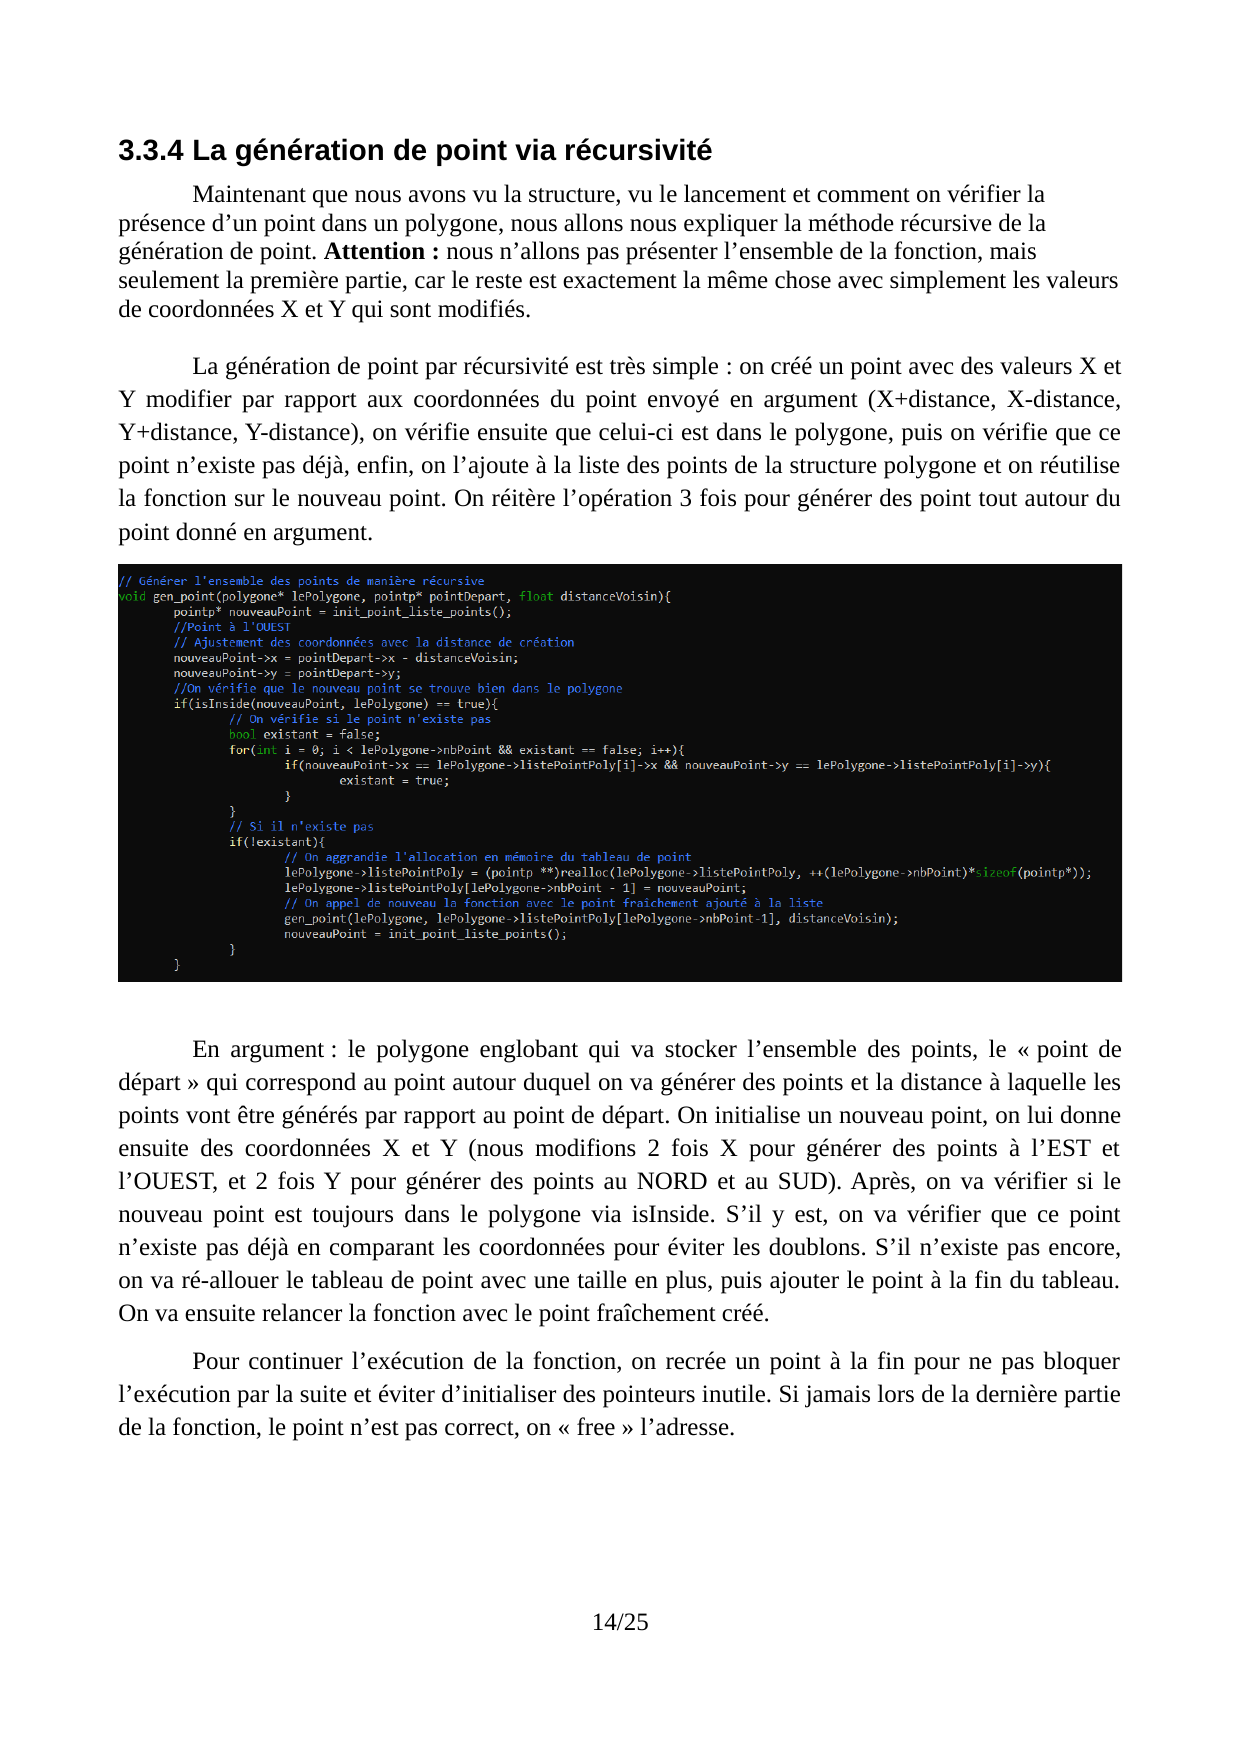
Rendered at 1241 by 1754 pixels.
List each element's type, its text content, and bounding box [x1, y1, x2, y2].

text En argument : le polygone englobant qui va stocker l’ensemble des points, le « point de départ » qui correspond au point autour duquel on va générer des points et la distance à laquelle les points vont être générés par rapport au point de départ. On initialise un nouveau point, on lui donne ensuite des coordonnées X et Y (nous modifions 2 fois X pour générer des points à l’EST et l’OUEST, et 2 fois Y pour générer des points au NORD et au SUD). Après, on va vérifier si le nouveau point est toujours dans le polygone via isInside. S’il y est, on va vérifier que ce point n’existe pas déjà en comparant les coordonnées pour éviter les doublons. S’il n’existe pas encore, on va ré-allouer le tableau de point avec une taille en plus, puis ajouter le point à la fin du tableau. On va ensuite relancer la fonction avec le point fraîchement créé. [118, 1034, 1122, 1327]
subtitle La génération de point via récursivité [118, 133, 1122, 166]
picture [118, 564, 1123, 982]
text La génération de point par récursivité est très simple : on créé un point avec des valeurs X et Y modifier par rapport aux coordonnées du point envoyé en argument (X+distance, X-distance, Y+distance, Y-distance), on vérifie ensuite que celui-ci est dans le polygone, puis on vérifie que ce point n’existe pas déjà, enfin, on l’ajoute à la liste des points de la structure polygone et on réutilise la fonction sur le nouveau point. On réitère l’opération 3 fois pour générer des point tout autour du point donné en argument. [118, 351, 1122, 545]
text Maintenant que nous avons vu la structure, vu le lancement et comment on vérifier la présence d’un point dans un polygone, nous allons nous expliquer la méthode récursive de la génération de point. Attention : nous n’allons pas présenter l’ensemble de la fonction, mais seulement la première partie, car le reste est exactement la même chose avec simplement les valeurs de coordonnées X et Y qui sont modifiés. [118, 179, 1122, 323]
text Pour continuer l’exécution de la fonction, on recrée un point à la fin pour ne pas bloquer l’exécution par la suite et éviter d’initialiser des pointeurs inutile. Si jamais lors de la dernière partie de la fonction, le point n’est pas correct, on « free » l’adresse. [118, 1346, 1122, 1441]
